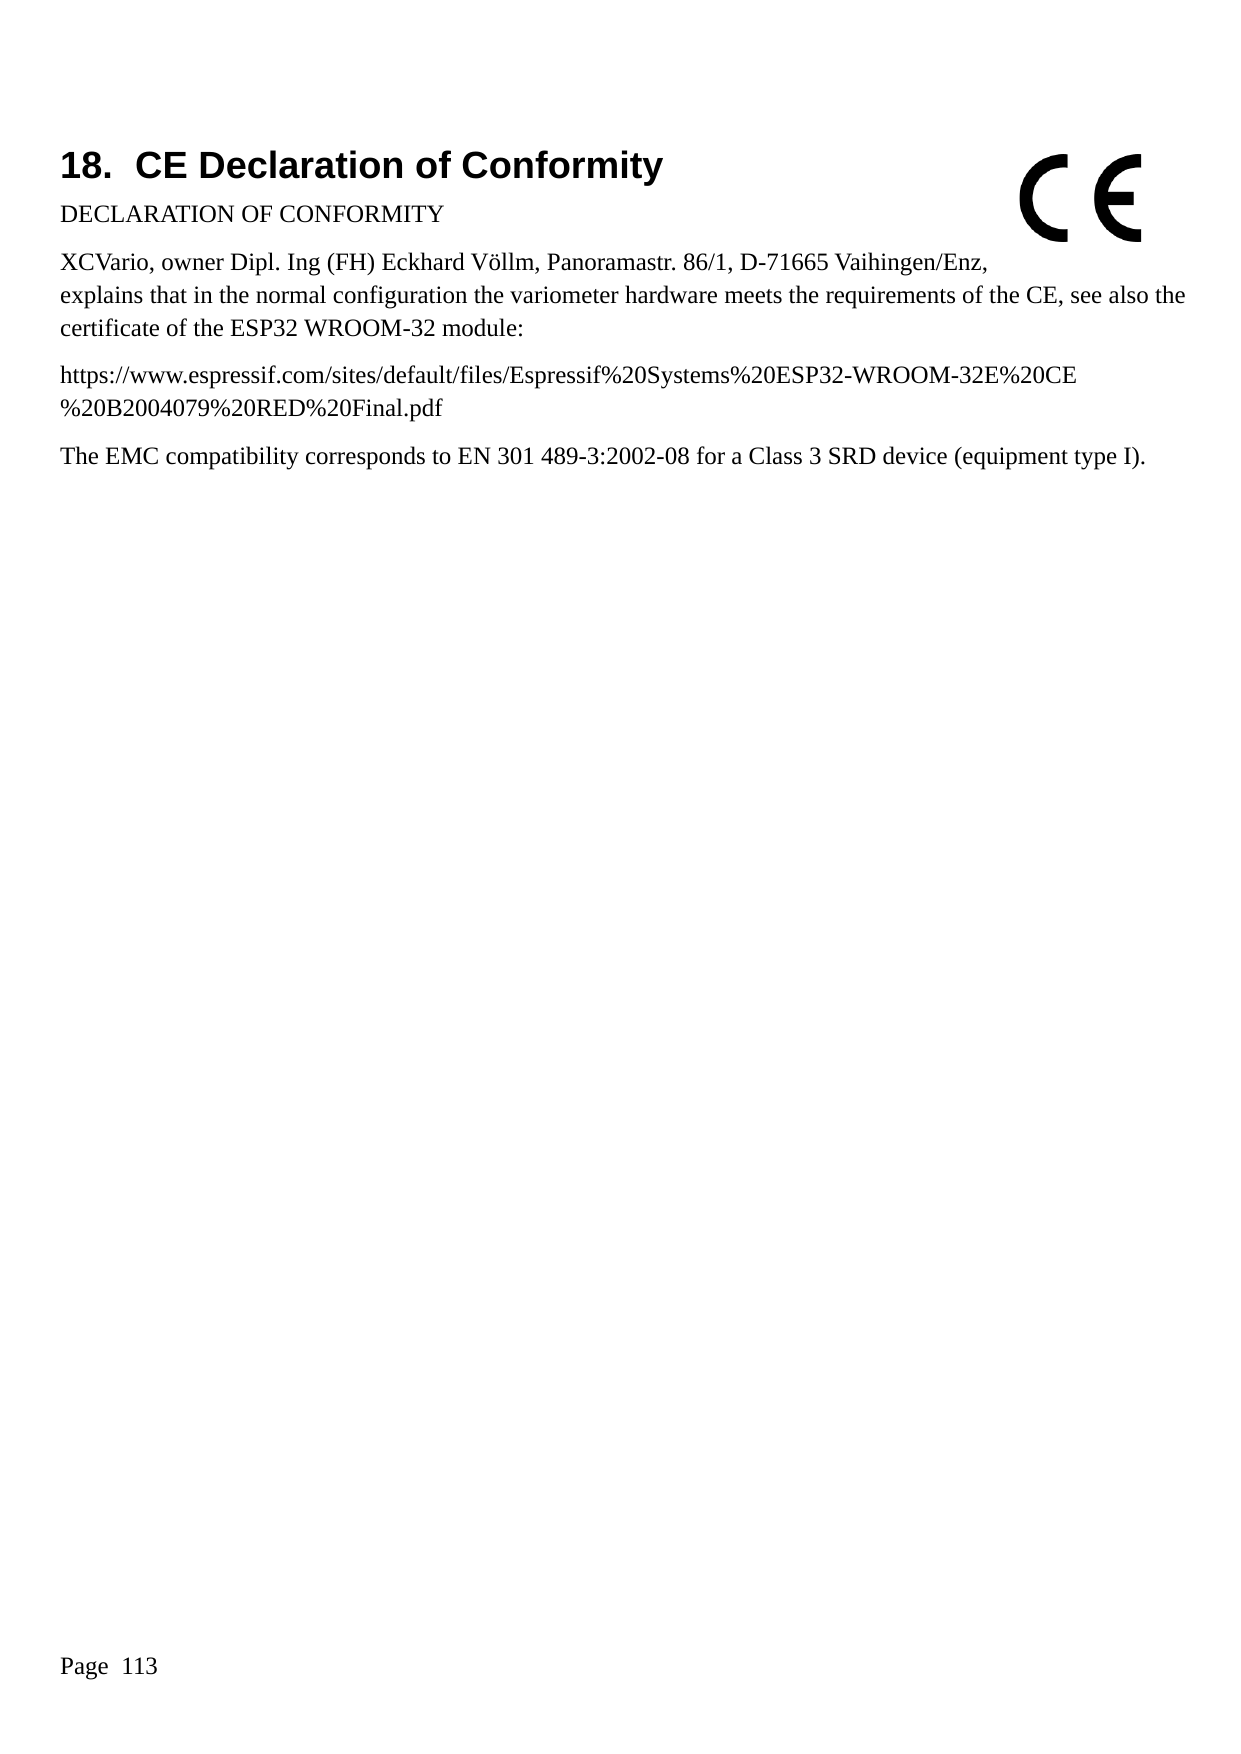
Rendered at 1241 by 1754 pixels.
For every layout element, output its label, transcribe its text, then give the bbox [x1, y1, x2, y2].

text XCVario, owner Dipl. Ing (FH) Eckhard Völlm, Panoramastr. 86/1, D-71665 Vaihingen/Enz, explains that in the normal configuration the variometer hardware meets the requirements of the CE, see also the certificate of the ESP32 WROOM-32 module: [60, 247, 1207, 342]
text DECLARATION OF CONFORMITY [60, 199, 1019, 228]
text [1142, 199, 1207, 228]
text The EMC compatibility corresponds to EN 301 489-3:2002-08 for a Class 3 SRD device (equipment type I). [60, 441, 1207, 470]
picture [1019, 154, 1142, 242]
text https://www.espressif.com/sites/default/files/Espressif%20Systems%20ESP32-WROOM-32E%20CE%20B2004079%20RED%20Final.pdf [60, 361, 1207, 422]
subtitle CE Declaration of Conformity [60, 143, 1207, 187]
